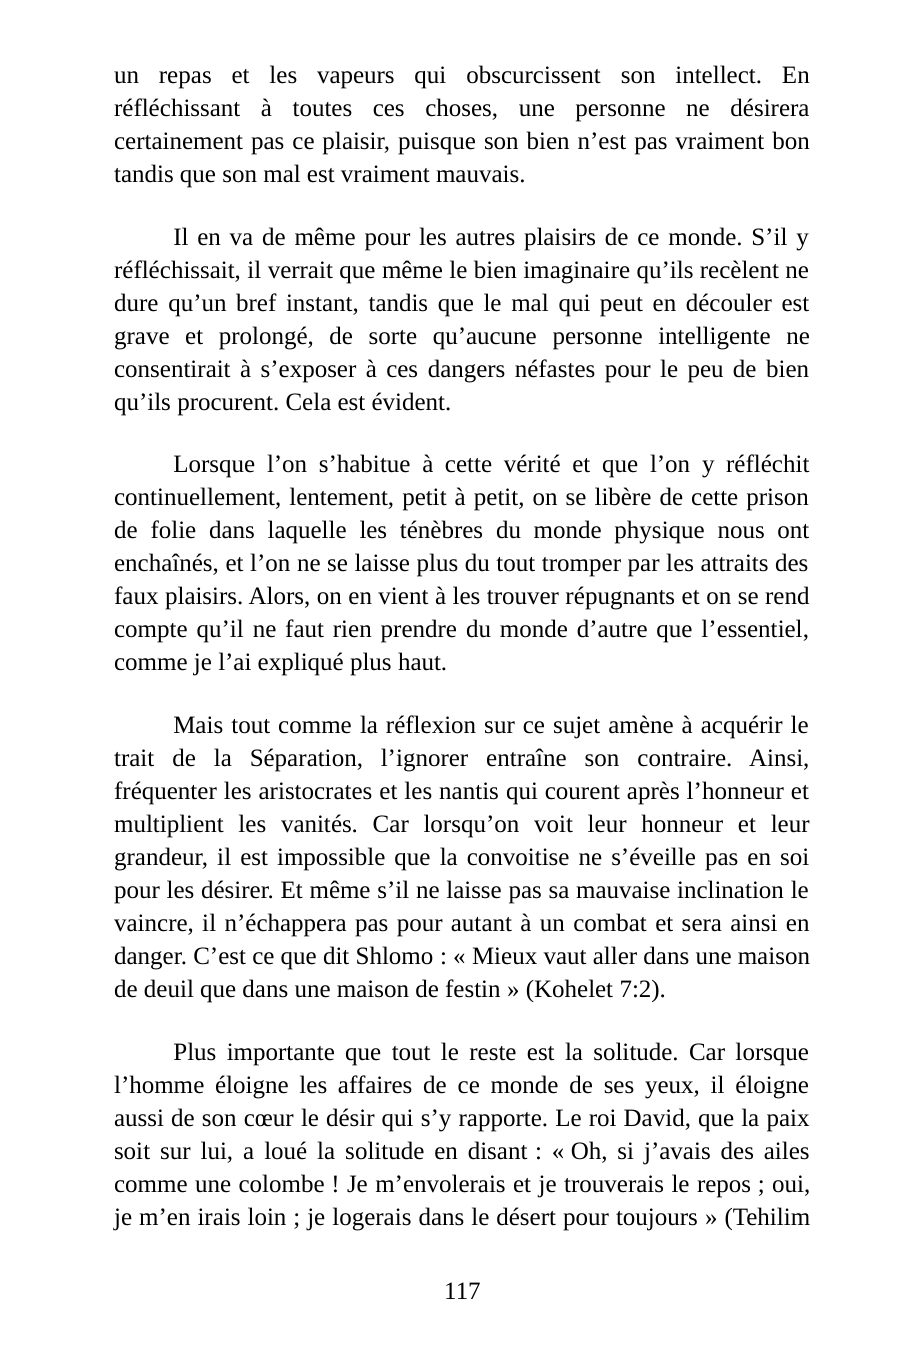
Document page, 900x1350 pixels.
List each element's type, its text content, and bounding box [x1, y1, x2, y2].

text Il en va de même pour les autres plaisirs de ce monde. S’il y réfléchissait, il verrait que même le bien imaginaire qu’ils recèlent ne dure qu’un bref instant, tandis que le mal qui peut en découler est grave et prolongé, de sorte qu’aucune personne intelligente ne consentirait à s’exposer à ces dangers néfastes pour le peu de bien qu’ils procurent. Cela est évident. [114, 222, 810, 416]
text Mais tout comme la réflexion sur ce sujet amène à acquérir le trait de la Séparation, l’ignorer entraîne son contraire. Ainsi, fréquenter les aristocrates et les nantis qui courent après l’honneur et multiplient les vanités. Car lorsqu’on voit leur honneur et leur grandeur, il est impossible que la convoitise ne s’éveille pas en soi pour les désirer. Et même s’il ne laisse pas sa mauvaise inclination le vaincre, il n’échappera pas pour autant à un combat et sera ainsi en danger. C’est ce que dit Shlomo : « Mieux vaut aller dans une maison de deuil que dans une maison de festin » (Kohelet 7:2). [114, 710, 810, 1003]
text Lorsque l’on s’habitue à cette vérité et que l’on y réfléchit continuellement, lentement, petit à petit, on se libère de cette prison de folie dans laquelle les ténèbres du monde physique nous ont enchaînés, et l’on ne se laisse plus du tout tromper par les attraits des faux plaisirs. Alors, on en vient à les trouver répugnants et on se rend compte qu’il ne faut rien prendre du monde d’autre que l’essentiel, comme je l’ai expliqué plus haut. [114, 449, 810, 676]
text un repas et les vapeurs qui obscurcissent son intellect. En réfléchissant à toutes ces choses, une personne ne désirera certainement pas ce plaisir, puisque son bien n’est pas vraiment bon tandis que son mal est vraiment mauvais. [114, 60, 810, 188]
text Plus importante que tout le reste est la solitude. Car lorsque l’homme éloigne les affaires de ce monde de ses yeux, il éloigne aussi de son cœur le désir qui s’y rapporte. Le roi David, que la paix soit sur lui, a loué la solitude en disant : « Oh, si j’avais des ailes comme une colombe ! Je m’envolerais et je trouverais le repos ; oui, je m’en irais loin ; je logerais dans le désert pour toujours » (Tehilim [114, 1037, 810, 1231]
